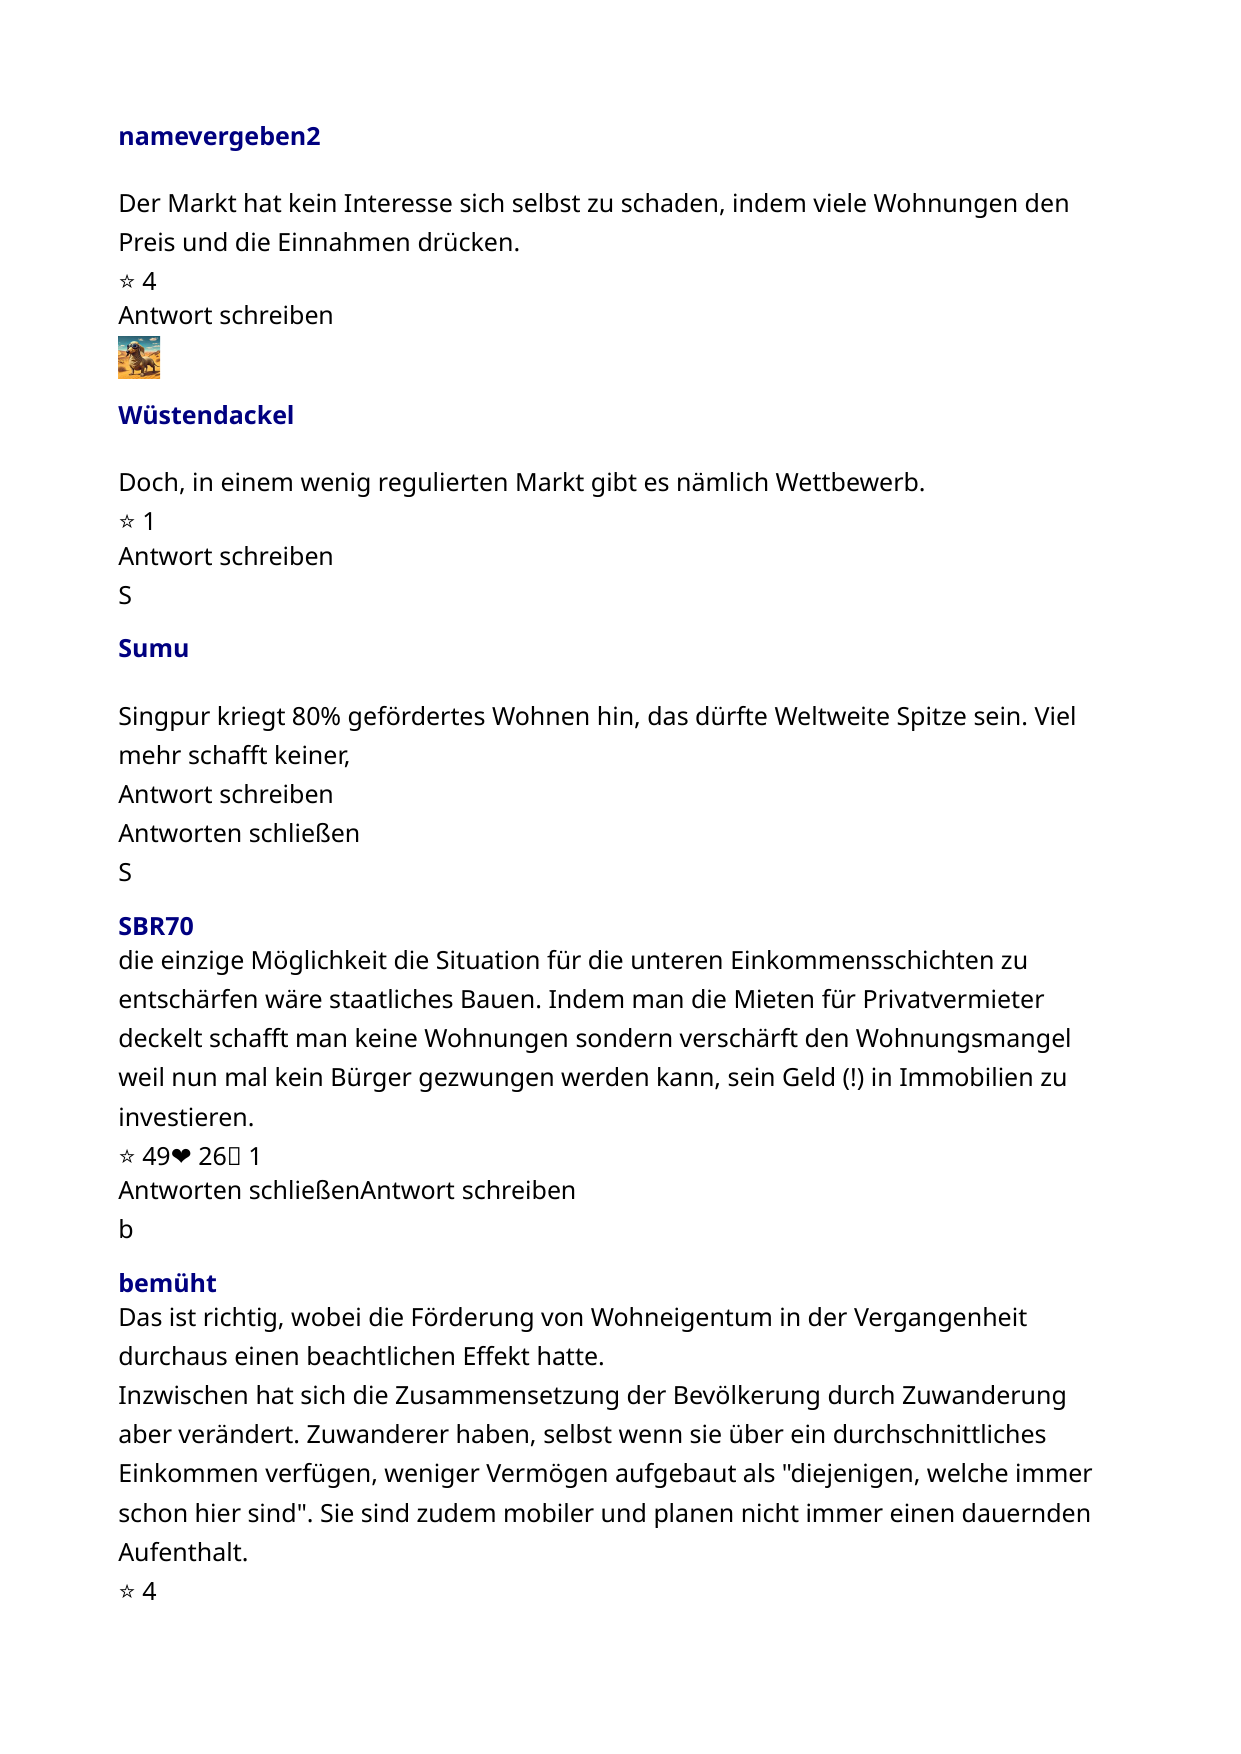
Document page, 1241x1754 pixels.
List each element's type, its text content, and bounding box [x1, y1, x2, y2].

subtitle bemüht [118, 1265, 1122, 1299]
subtitle SBR70 [118, 908, 1122, 943]
text ⭐️ 4 [118, 1574, 1122, 1608]
text ⭐️ 1 [118, 504, 1122, 538]
subtitle Wüstendackel [118, 398, 1122, 432]
text Antworten schließen [118, 816, 1122, 850]
text ⭐️ 49❤️ 26🤨 1 [118, 1138, 1122, 1172]
picture [118, 336, 161, 379]
subtitle namevergeben2 [118, 118, 1122, 152]
text Antwort schreiben [118, 776, 1122, 811]
text Antwort schreiben [118, 298, 1122, 332]
text Der Markt hat kein Interesse sich selbst zu schaden, indem viele Wohnungen den Preis und die Einnahmen drücken. [118, 185, 1122, 258]
text Antwort schreiben [118, 538, 1122, 572]
text ⭐️ 4 [118, 263, 1122, 298]
text Das ist richtig, wobei die Förderung von Wohneigentum in der Vergangenheit durchaus einen beachtlichen Effekt hatte. [118, 1299, 1122, 1373]
text Singpur kriegt 80% gefördertes Wohnen hin, das dürfte Weltweite Spitze sein. Viel mehr schafft keiner, [118, 698, 1122, 771]
text Doch, in einem wenig regulierten Markt gibt es nämlich Wettbewerb. [118, 465, 1122, 499]
text b [118, 1212, 1122, 1246]
text Antworten schließenAntwort schreiben [118, 1172, 1122, 1207]
text S [118, 577, 1122, 611]
text Inzwischen hat sich die Zusammensetzung der Bevölkerung durch Zuwanderung aber verändert. Zuwanderer haben, selbst wenn sie über ein durchschnittliches Einkommen verfügen, weniger Vermögen aufgebaut als "diejenigen, welche immer schon hier sind". Sie sind zudem mobiler und planen nicht immer einen dauernden Aufenthalt. [118, 1378, 1122, 1568]
text S [118, 855, 1122, 889]
text die einzige Möglichkeit die Situation für die unteren Einkommensschichten zu entschärfen wäre staatliches Bauen. Indem man die Mieten für Privatvermieter deckelt schafft man keine Wohnungen sondern verschärft den Wohnungsmangel weil nun mal kein Bürger gezwungen werden kann, sein Geld (!) in Immobilien zu investieren. [118, 943, 1122, 1133]
subtitle Sumu [118, 631, 1122, 665]
